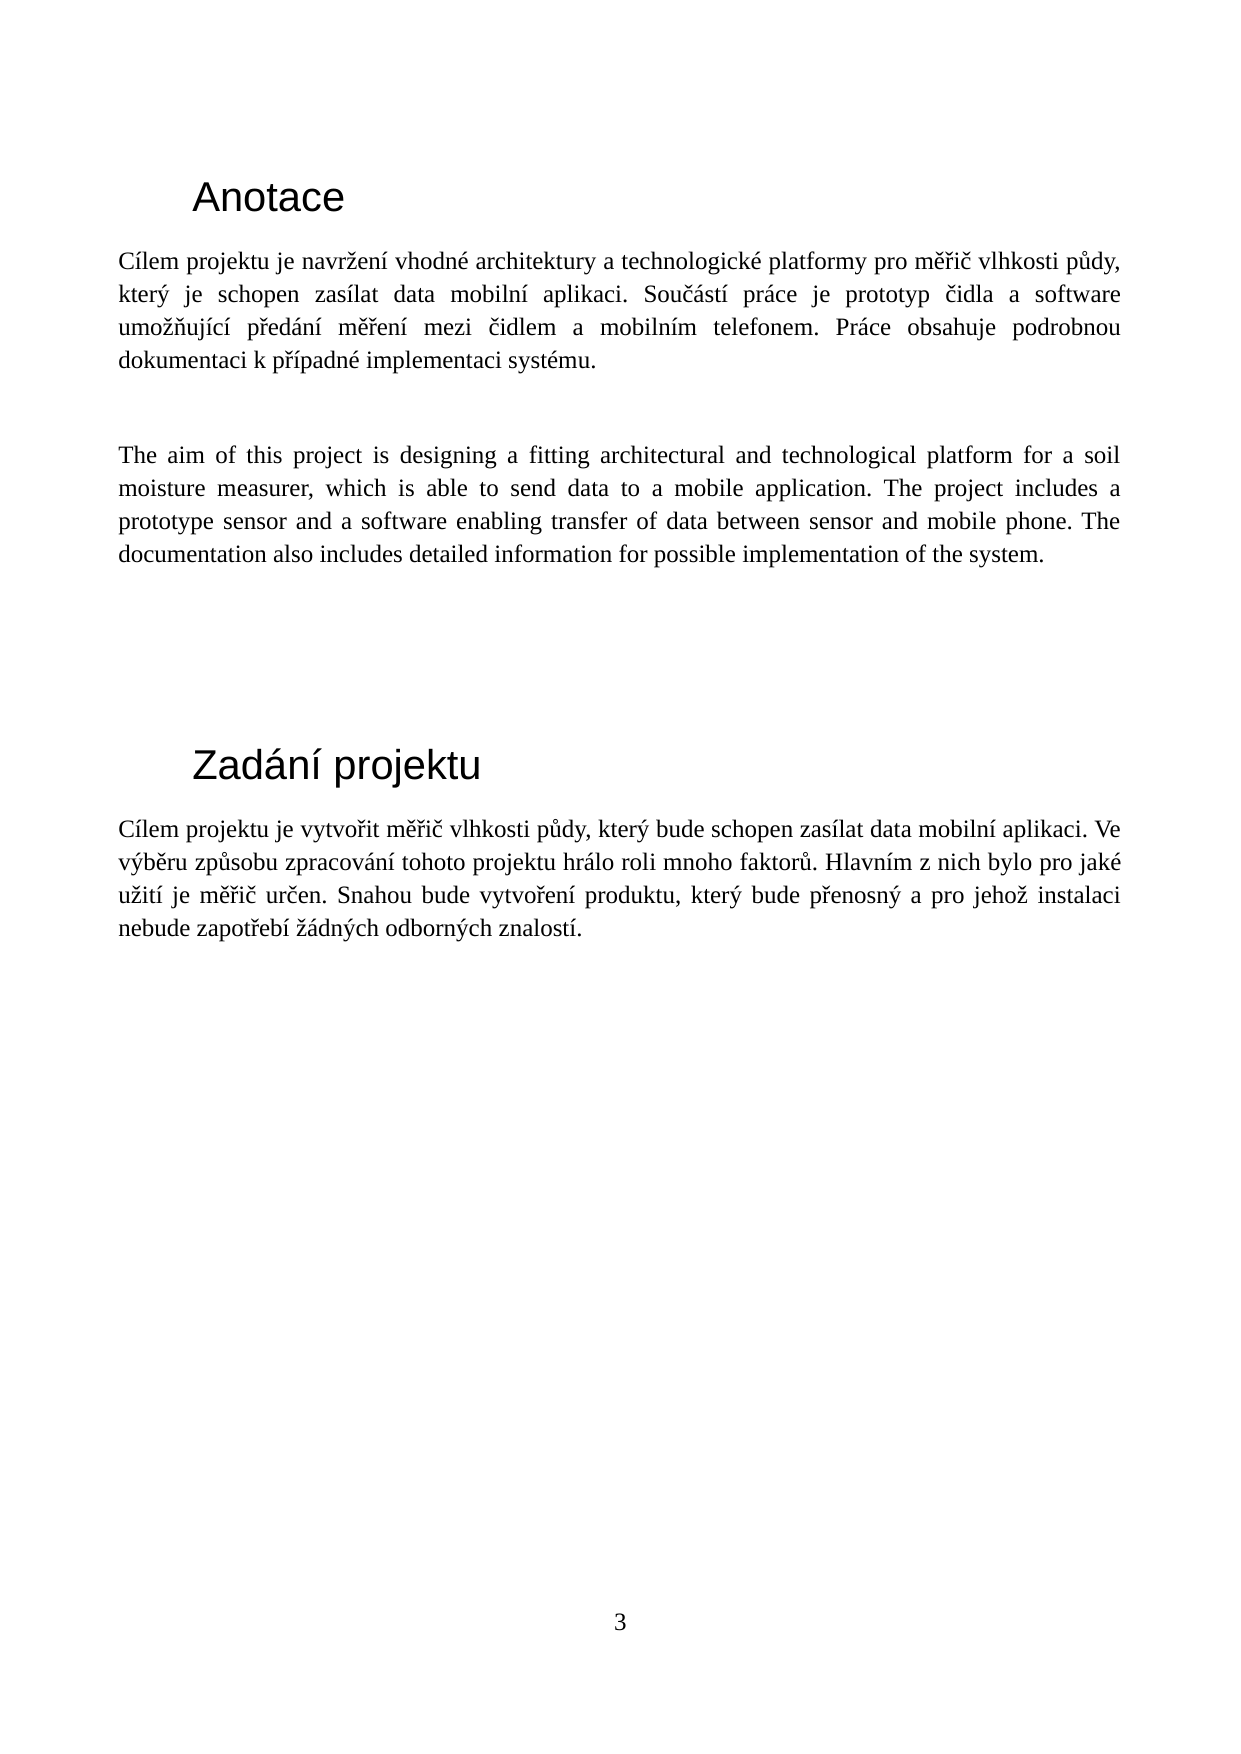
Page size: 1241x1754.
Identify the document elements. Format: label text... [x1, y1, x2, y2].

text Anotace [118, 172, 1122, 220]
text Cílem projektu je vytvořit měřič vlhkosti půdy, který bude schopen zasílat data mobilní aplikaci. Ve výběru způsobu zpracování tohoto projektu hrálo roli mnoho faktorů. Hlavním z nich bylo pro jaké užití je měřič určen. Snahou bude vytvoření produktu, který bude přenosný a pro jehož instalaci nebude zapotřebí žádných odborných znalostí. [118, 814, 1122, 942]
text The aim of this project is designing a fitting architectural and technological platform for a soil moisture measurer, which is able to send data to a mobile application. The project includes a prototype sensor and a software enabling transfer of data between sensor and mobile phone. The documentation also includes detailed information for possible implementation of the system. [118, 440, 1122, 568]
text Zadání projektu [118, 740, 1122, 788]
text Cílem projektu je navržení vhodné architektury a technologické platformy pro měřič vlhkosti půdy, který je schopen zasílat data mobilní aplikaci. Součástí práce je prototyp čidla a software umožňující předání měření mezi čidlem a mobilním telefonem. Práce obsahuje podrobnou dokumentaci k případné implementaci systému. [118, 246, 1122, 374]
